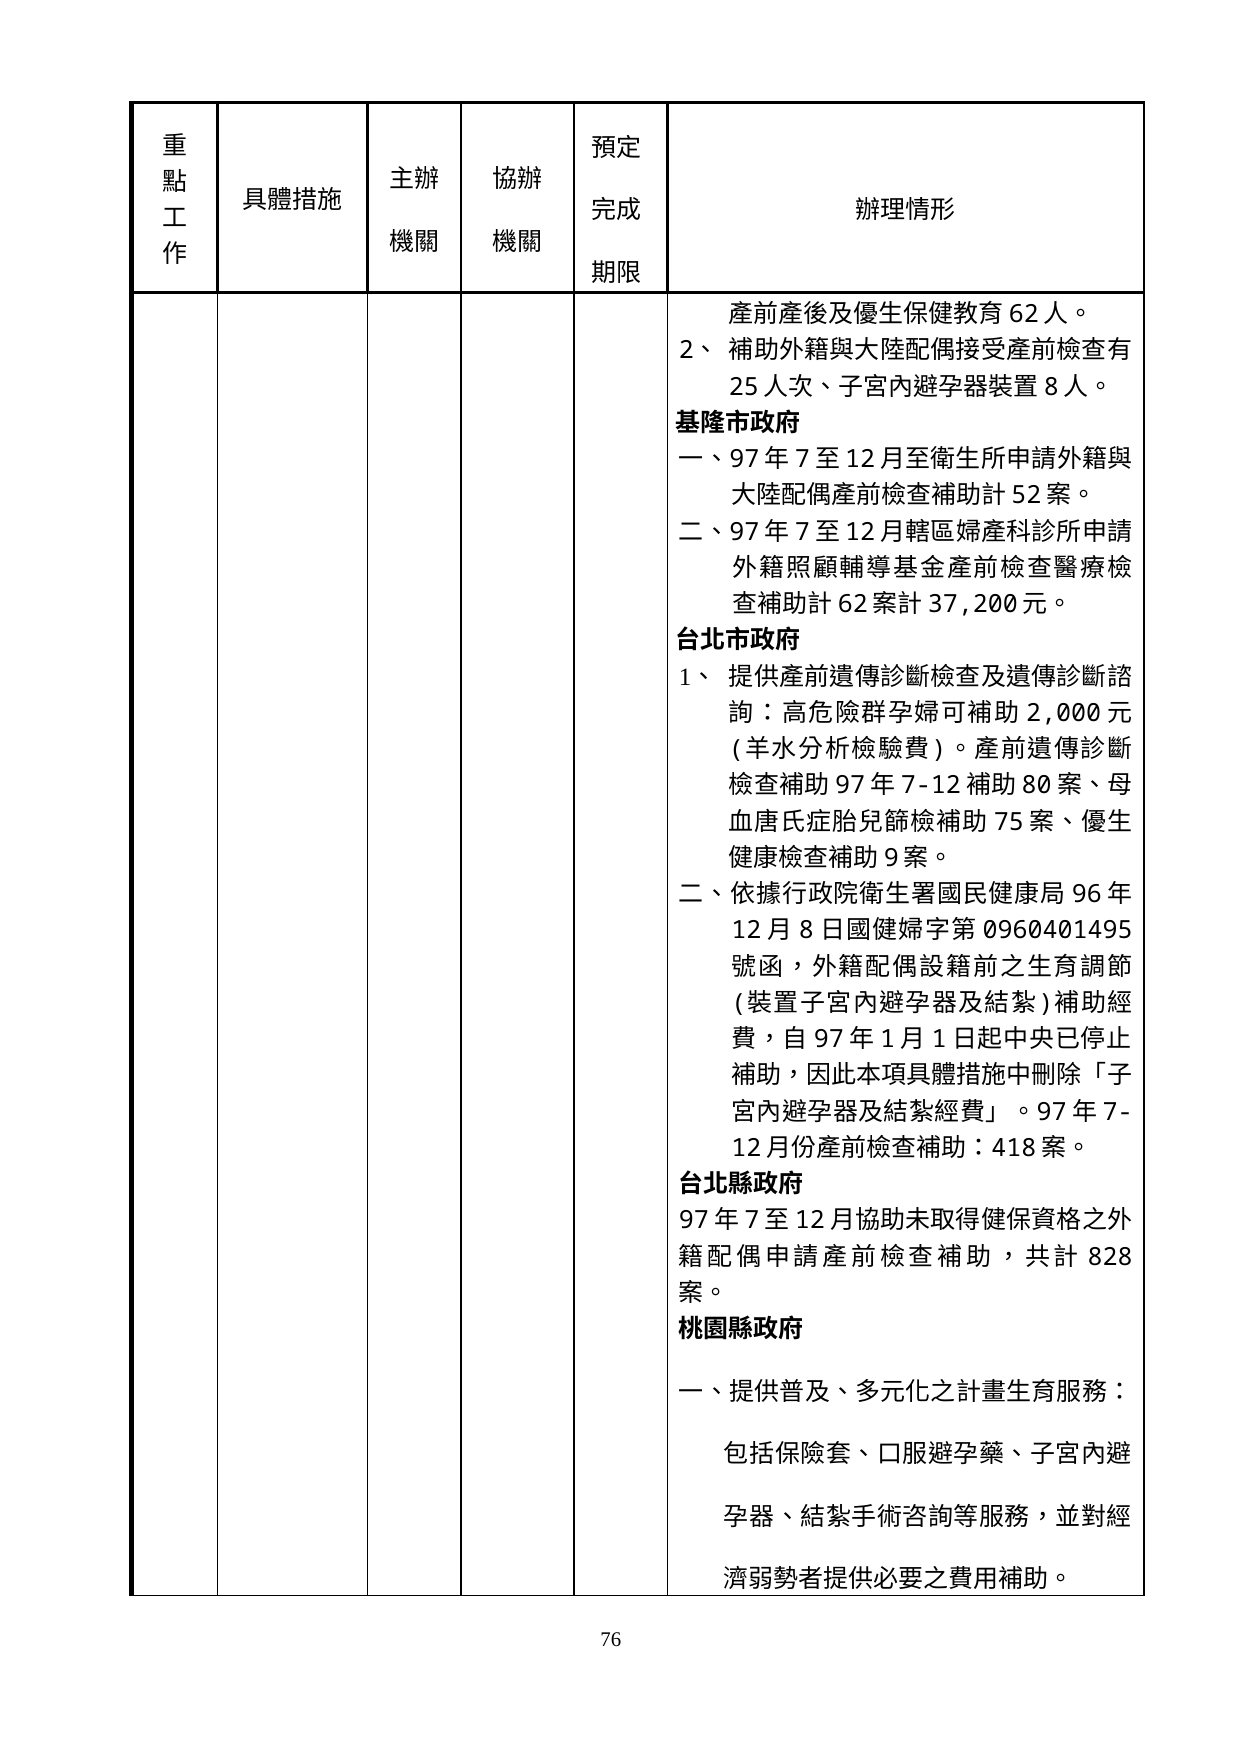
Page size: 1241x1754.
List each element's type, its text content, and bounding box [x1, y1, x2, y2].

table_header 具體措施 [219, 104, 366, 291]
table_cell [134, 294, 217, 1595]
table_cell [368, 294, 460, 1595]
table_cell [462, 294, 573, 1595]
table_cell 產前產後及優生保健教育62人。 補助外籍與大陸配偶接受產前檢查有25人次、子宮內避孕器裝置8人。 基隆市政府 一、97年7至12月至衛生所申請外籍與大陸配偶產前檢查補助計52案。 二、97年7至12月轄區婦產科診所申請外籍照顧輔導基金產前檢查醫療檢查補助計62案計37,200元。 台北市政府 提供產前遺傳診斷檢查及遺傳診斷諮詢：高危險群孕婦可補助2,000元(羊水分析檢驗費)。產前遺傳診斷檢查補助97年7-12補助80案、母血唐氏症胎兒篩檢補助75案、優生健康檢查補助9案。 二、依據行政院衛生署國民健康局96年12月8日國健婦字第0960401495號函，外籍配偶設籍前之生育調節(裝置子宮內避孕器及結紮)補助經費，自97年1月1日起中央已停止補助，因此本項具體措施中刪除「子宮內避孕器及結紮經費」。97年7-12月份產前檢查補助：418案。 台北縣政府 97年7至12月協助未取得健保資格之外籍配偶申請產前檢查補助，共計828案。 桃園縣政府 一、提供普及、多元化之計畫生育服務：包括保險套、口服避孕藥、子宮內避孕器、結紮手術咨詢等服務，並對經濟弱勢者提供必要之費用補助。 [668, 294, 1143, 1595]
table_header 辦理情形 [669, 104, 1143, 291]
table_header 協辦 機關 [462, 104, 573, 291]
table_header 重點工作 [134, 104, 216, 291]
table_header 預定完成期限 [575, 104, 666, 291]
table_cell [575, 294, 667, 1595]
table_cell [218, 294, 367, 1595]
table_header 主辦 機關 [369, 104, 460, 291]
